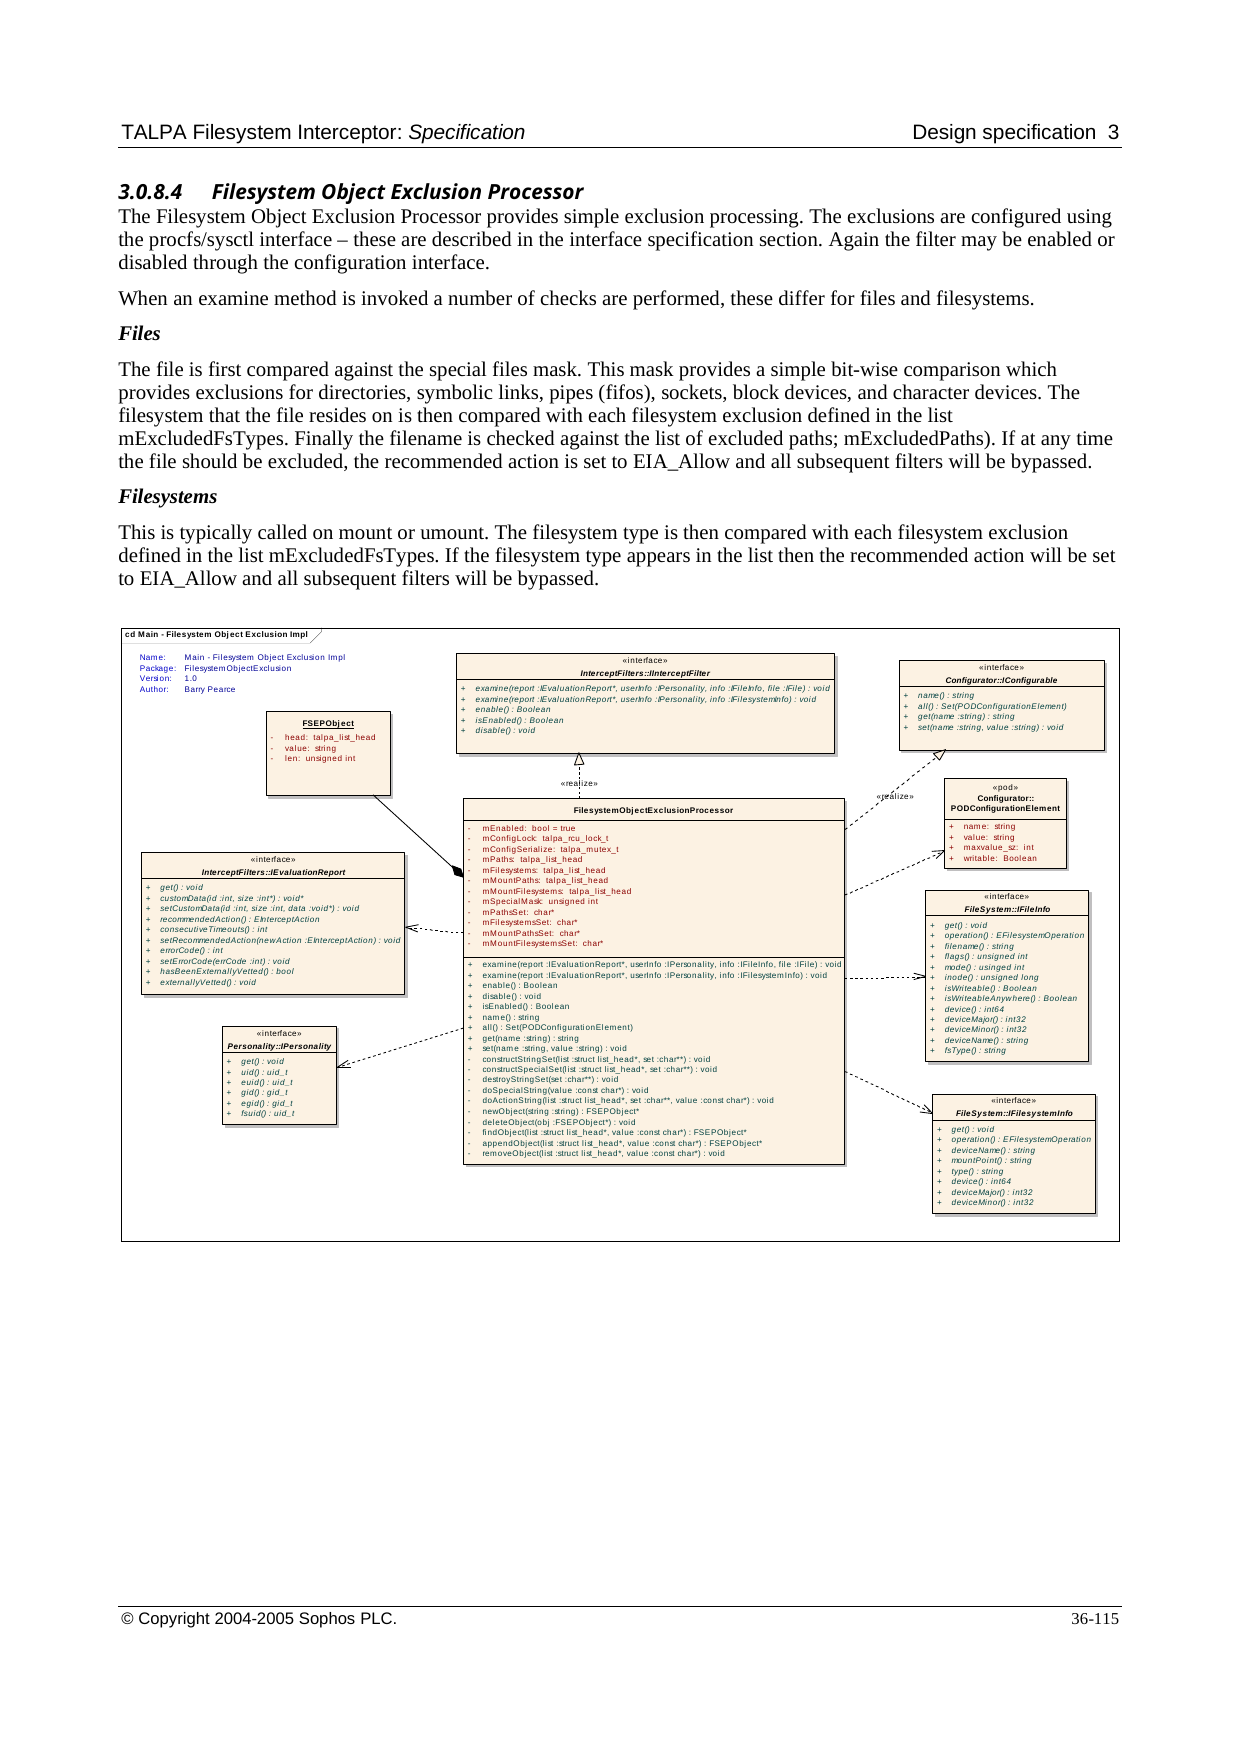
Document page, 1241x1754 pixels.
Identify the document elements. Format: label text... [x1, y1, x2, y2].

text The Filesystem Object Exclusion Processor provides simple exclusion processing. The exclusions are configured using the procfs/sysctl interface – these are described in the interface specification section. Again the filter may be enabled or disabled through the configuration interface. [118, 205, 1122, 274]
text The file is first compared against the special files mask. This mask provides a simple bit-wise comparison which provides exclusions for directories, symbolic links, pipes (fifos), sockets, block devices, and character devices. The filesystem that the file resides on is then compared with each filesystem exclusion defined in the list mExcludedFsTypes. Finally the filename is checked against the list of excluded paths; mExcludedPaths). If at any time the file should be excluded, the recommended action is set to EIA_Allow and all subsequent filters will be bypassed. [118, 358, 1122, 473]
subtitle Filesystem Object Exclusion Processor [118, 177, 1122, 205]
text This is typically called on mount or umount. The filesystem type is then compared with each filesystem exclusion defined in the list mExcludedFsTypes. If the filesystem type appears in the list then the recommended action will be set to EIA_Allow and all subsequent filters will be bypassed. [118, 521, 1122, 590]
text Files [118, 322, 1122, 345]
text When an examine method is invoked a number of checks are performed, these differ for files and filesystems. [118, 287, 1122, 309]
text Filesystems [118, 485, 1122, 508]
